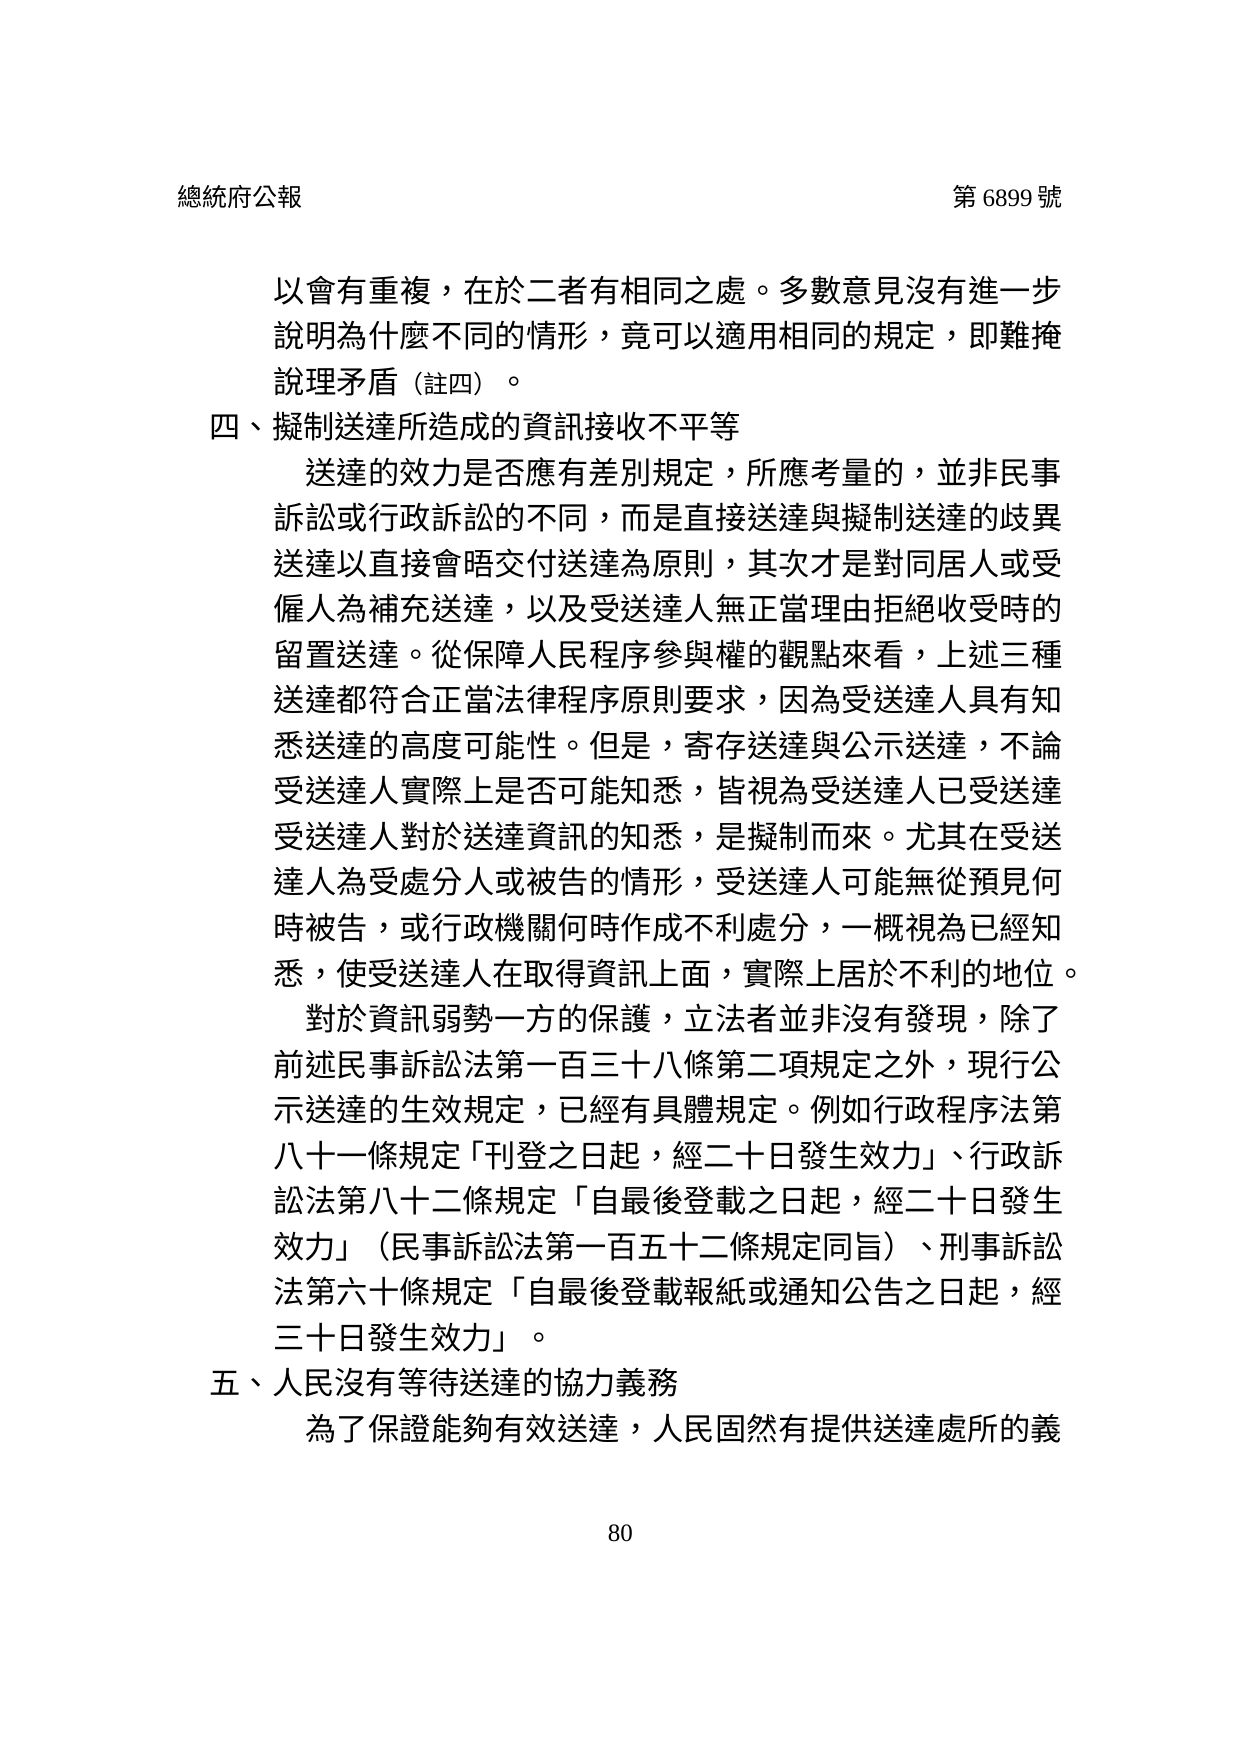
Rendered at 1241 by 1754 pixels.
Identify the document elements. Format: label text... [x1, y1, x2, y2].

text 對於資訊弱勢一方的保護，立法者並非沒有發現，除了前述民事訴訟法第一百三十八條第二項規定之外，現行公示送達的生效規定，已經有具體規定。例如行政程序法第八十一條規定「刊登之日起，經二十日發生效力」、行政訴訟法第八十二條規定「自最後登載之日起，經二十日發生效力」（民事訴訟法第一百五十二條規定同旨）、刑事訴訟法第六十條規定「自最後登載報紙或通知公告之日起，經三十日發生效力」。 [273, 994, 1063, 1358]
text 五、人民沒有等待送達的協力義務 [209, 1358, 1063, 1404]
text 送達的效力是否應有差別規定，所應考量的，並非民事訴訟或行政訴訟的不同，而是直接送達與擬制送達的歧異。送達以直接會晤交付送達為原則，其次才是對同居人或受僱人為補充送達，以及受送達人無正當理由拒絕收受時的留置送達。從保障人民程序參與權的觀點來看，上述三種送達都符合正當法律程序原則要求，因為受送達人具有知悉送達的高度可能性。但是，寄存送達與公示送達，不論受送達人實際上是否可能知悉，皆視為受送達人已受送達，受送達人對於送達資訊的知悉，是擬制而來。尤其在受送達人為受處分人或被告的情形，受送達人可能無從預見何時被告，或行政機關何時作成不利處分，一概視為已經知悉，使受送達人在取得資訊上面，實際上居於不利的地位。 [273, 448, 1063, 994]
text 四、擬制送達所造成的資訊接收不平等 [209, 402, 1063, 448]
text 為了保證能夠有效送達，人民固然有提供送達處所的義 [273, 1404, 1063, 1449]
text 以會有重複，在於二者有相同之處。多數意見沒有進一步說明為什麼不同的情形，竟可以適用相同的規定，即難掩說理矛盾（註四）。 [273, 266, 1063, 402]
